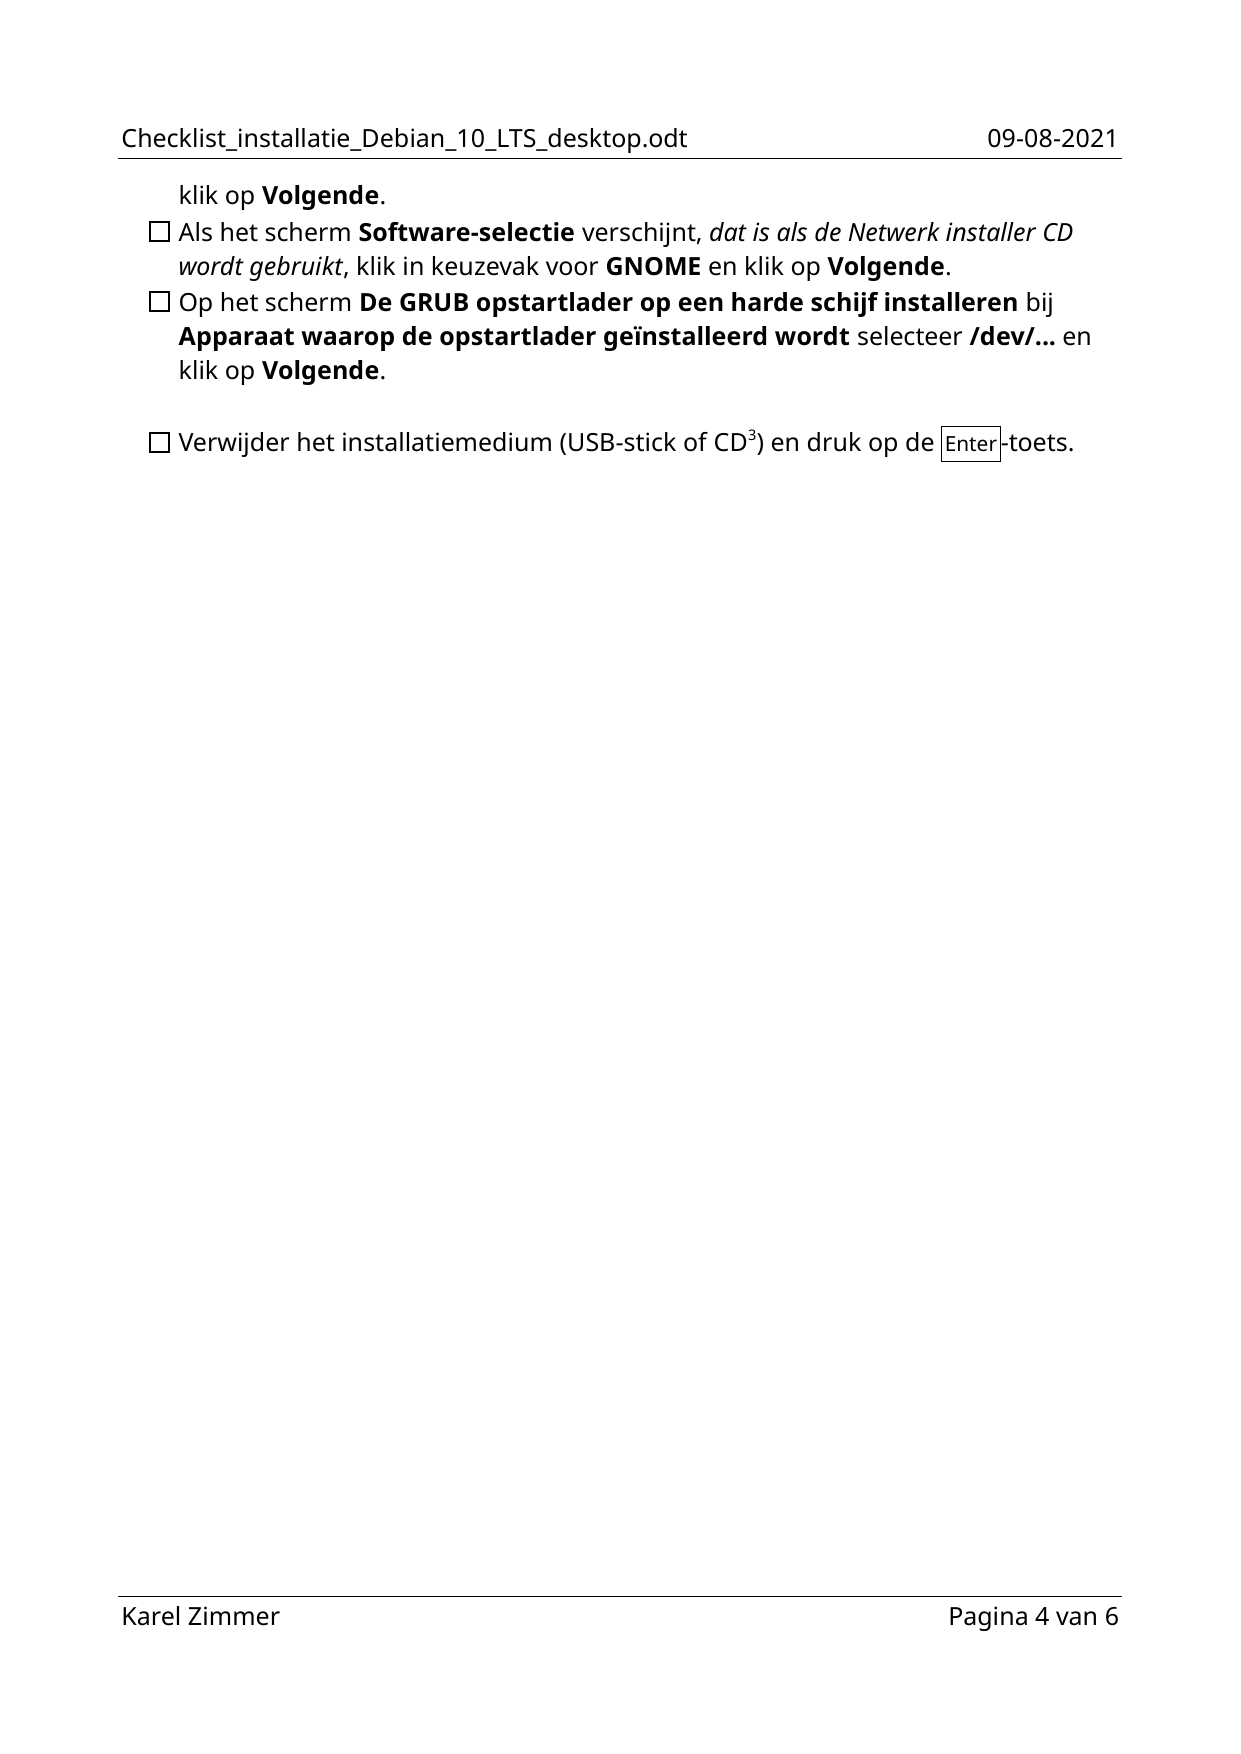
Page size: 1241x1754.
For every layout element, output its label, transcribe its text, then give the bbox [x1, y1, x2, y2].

table_cell [141, 177, 177, 213]
table_cell Als het scherm Software-selectie verschijnt, dat is als de Netwerk installer CD wordt gebruikt, klik in keuzevak voor GNOME en klik op Volgende. [177, 213, 1121, 283]
table_cell [141, 284, 177, 388]
table_cell klik op Volgende. [177, 177, 1121, 213]
table_cell [141, 424, 177, 462]
table_cell Verwijder het installatiemedium (USB-stick of CD3) en druk op de Enter-toets. [177, 424, 1121, 462]
table_cell [141, 213, 177, 283]
table_cell [141, 388, 177, 424]
table_cell [177, 388, 1121, 424]
table_cell Op het scherm De GRUB opstartlader op een harde schijf installeren bij Apparaat waarop de opstartlader geïnstalleerd wordt selecteer /dev/... en klik op Volgende. [177, 284, 1121, 388]
